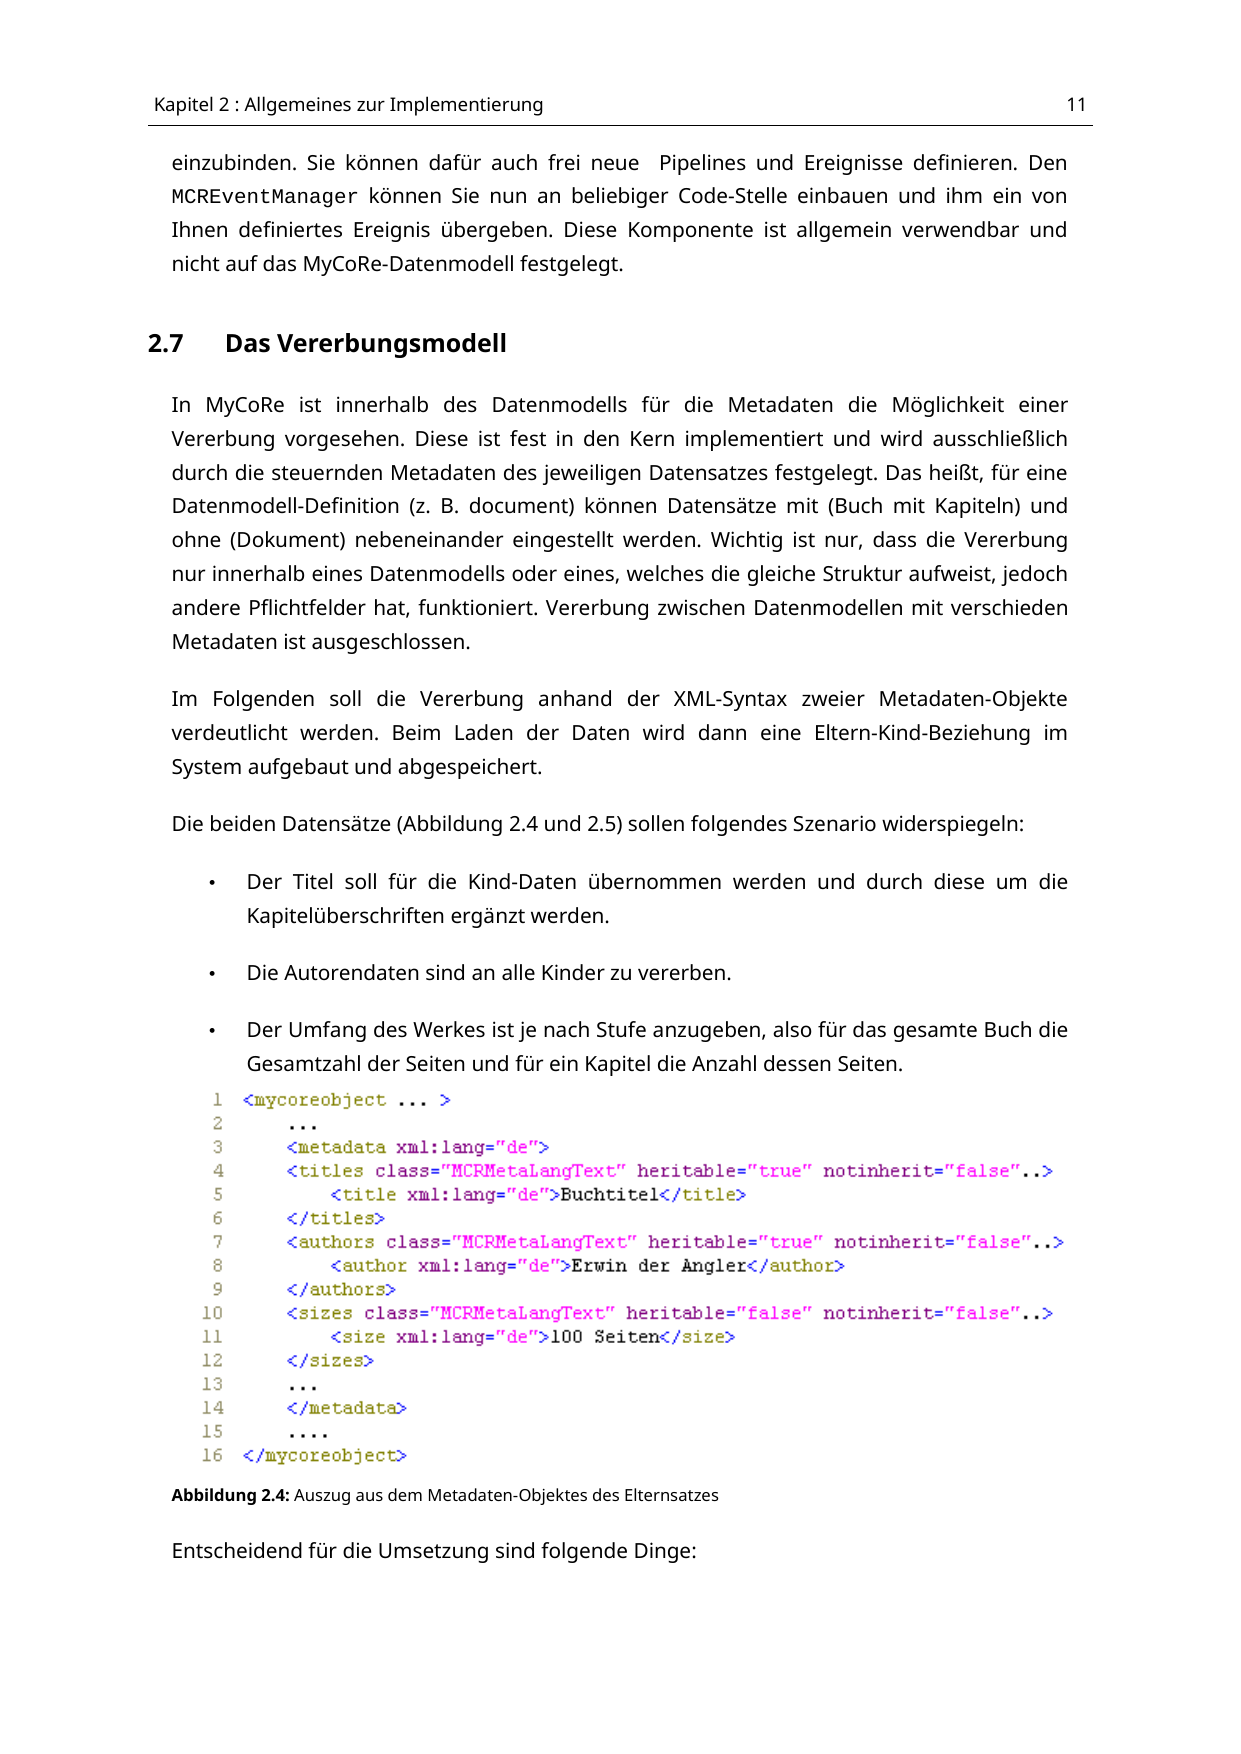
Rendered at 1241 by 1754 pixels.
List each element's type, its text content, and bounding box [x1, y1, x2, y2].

text Die beiden Datensätze (Abbildung 2.4 und 2.5) sollen folgendes Szenario widerspiegeln: [171, 809, 1069, 838]
text einzubinden. Sie können dafür auch frei neue Pipelines und Ereignisse definieren. Den MCREventManager können Sie nun an beliebiger Code-Stelle einbauen und ihm ein von Ihnen definiertes Ereignis übergeben. Diese Komponente ist allgemein verwendbar und nicht auf das MyCoRe-Datenmodell festgelegt. [171, 148, 1069, 278]
text [1087, 1087, 1126, 1506]
text In MyCoRe ist innerhalb des Datenmodells für die Metadaten die Möglichkeit einer Vererbung vorgesehen. Diese ist fest in den Kern implementiert und wird ausschließlich durch die steuernden Metadaten des jeweiligen Datensatzes festgelegt. Das heißt, für eine Datenmodell-Definition (z. B. document) können Datensätze mit (Buch mit Kapiteln) und ohne (Dokument) nebeneinander eingestellt werden. Wichtig ist nur, dass die Vererbung nur innerhalb eines Datenmodells oder eines, welches die gleiche Struktur aufweist, jedoch andere Pflichtfelder hat, funktioniert. Vererbung zwischen Datenmodellen mit verschieden Metadaten ist ausgeschlossen. [171, 390, 1069, 655]
text Entscheidend für die Umsetzung sind folgende Dinge: [148, 1087, 1069, 1564]
subtitle Das Vererbungsmodell [148, 326, 1092, 360]
text Im Folgenden soll die Vererbung anhand der XML-Syntax zweier Metadaten-Objekte verdeutlicht werden. Beim Laden der Daten wird dann eine Eltern-Kind-Beziehung im System aufgebaut und abgespeichert. [171, 684, 1069, 780]
list Die Autorendaten sind an alle Kinder zu vererben. [209, 958, 1069, 986]
list Der Umfang des Werkes ist je nach Stufe anzugeben, also für das gesamte Buch die Gesamtzahl der Seiten und für ein Kapitel die Anzahl dessen Seiten. [209, 1016, 1069, 1078]
text Abbildung 2.4: Auszug aus dem Metadaten-Objektes des Elternsatzes [171, 1117, 1102, 1506]
list Der Titel soll für die Kind-Daten übernommen werden und durch diese um die Kapitelüberschriften ergänzt werden. [209, 867, 1069, 929]
